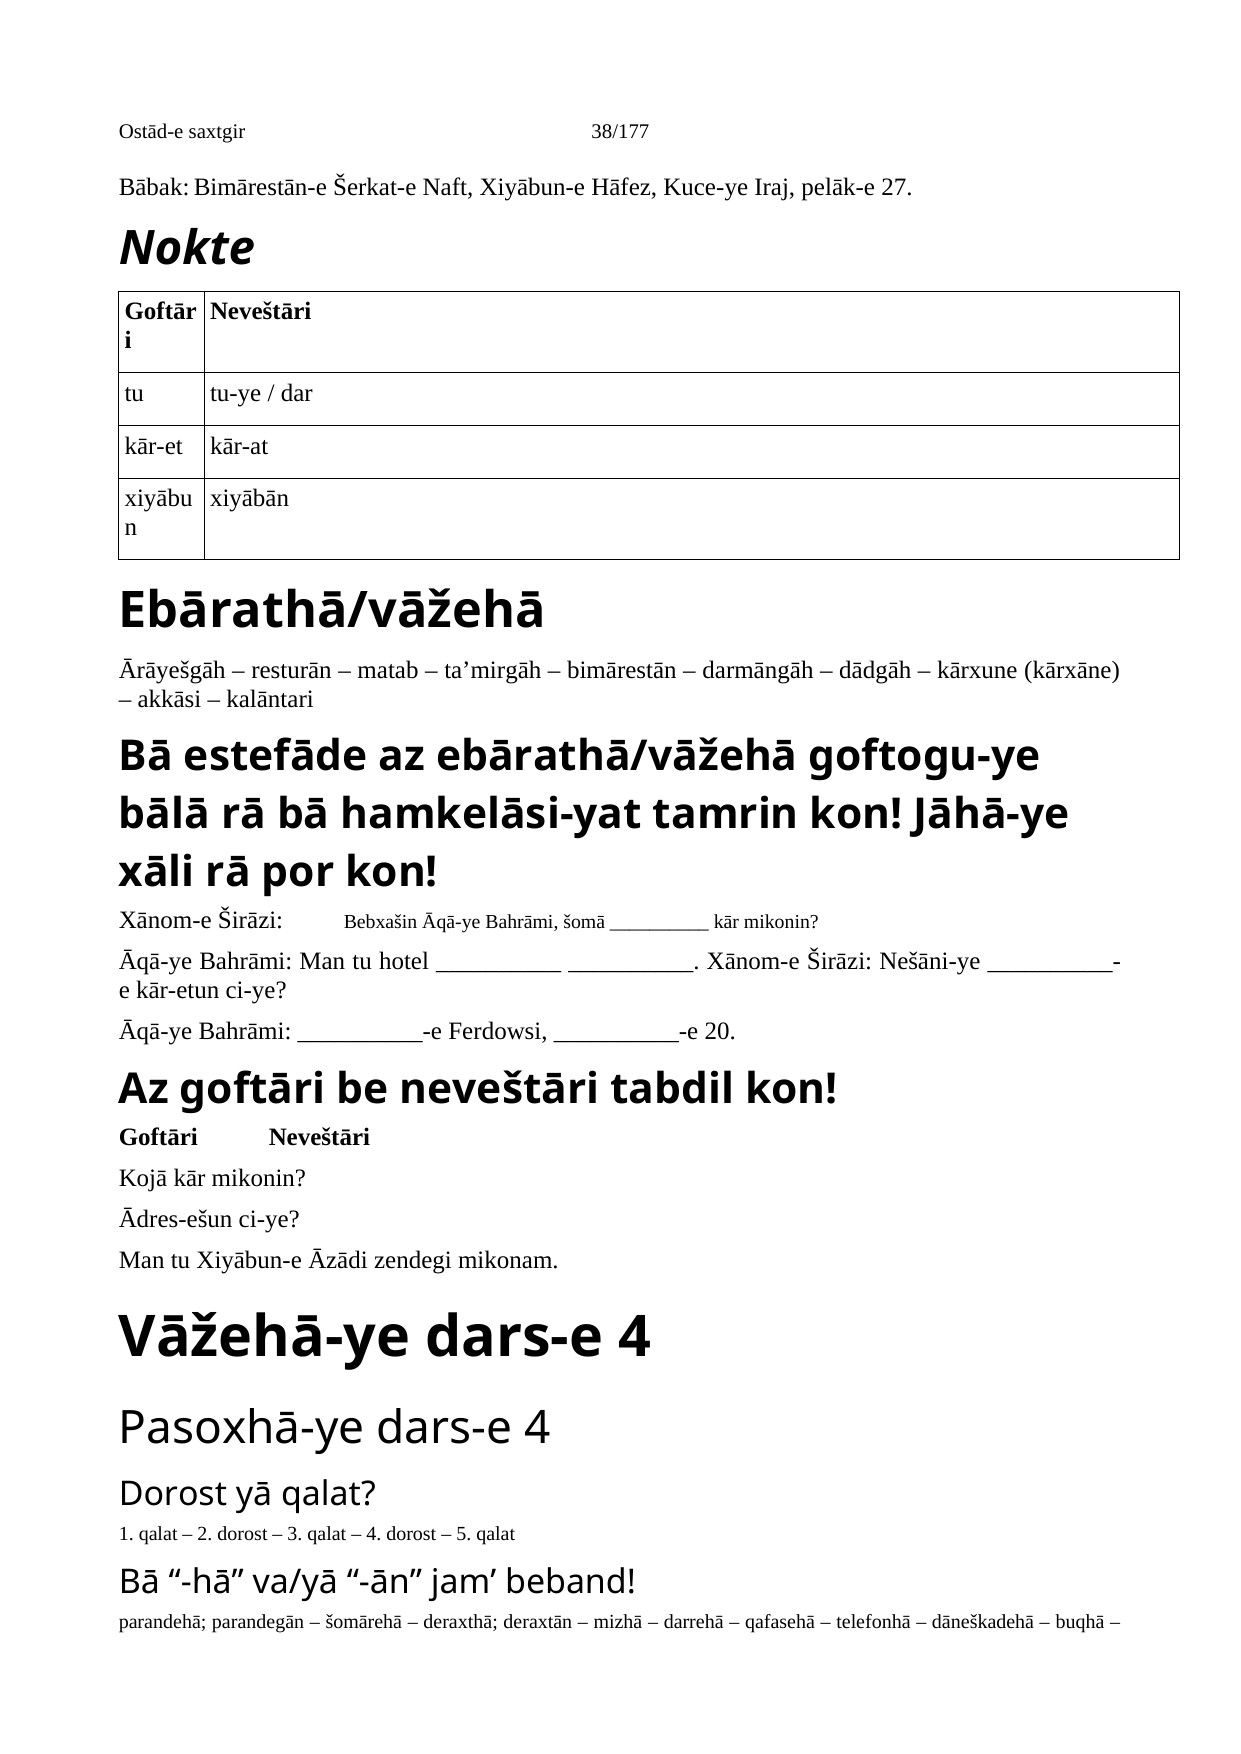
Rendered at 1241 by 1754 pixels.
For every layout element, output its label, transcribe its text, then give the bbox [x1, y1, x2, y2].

subtitle Ebārathā/vāžehā [118, 574, 1122, 643]
table_cell xiyābun [119, 479, 204, 559]
table_cell xiyābān [205, 479, 1179, 559]
subtitle Vāžehā-ye dars-e 4 [118, 1295, 1122, 1373]
text 1. qalat – 2. dorost – 3. qalat – 4. dorost – 5. qalat [118, 1522, 1122, 1545]
subtitle Pasoxhā-ye dars-e 4 [118, 1394, 1122, 1457]
table_cell tu [119, 373, 204, 425]
text Ādres‐ešun ci‐ye? [118, 1204, 1122, 1233]
text Man tu Xiyābun‐e Āzādi zendegi mikonam. [118, 1246, 1122, 1274]
text Xānom‐e Širāzi: Bebxašin Āqā‐ye Bahrāmi, šomā __________ kār mikonin? [118, 905, 1122, 934]
subtitle Bā estefāde az ebārathā/vāžehā goftogu‐ye bālā rā bā hamkelāsi‐yat tamrin kon! Jāhā‐ye xāli rā por kon! [118, 725, 1122, 899]
text Ārāyešgāh – resturān – matab – ta’mirgāh – bimārestān – darmāngāh – dādgāh – kārxune (kārxāne) – akkāsi – kalāntari [118, 655, 1122, 713]
table_header Goftāri [119, 292, 204, 372]
text Goftāri Neveštāri [118, 1122, 1122, 1151]
text Āqā‐ye Bahrāmi: __________‐e Ferdowsi, __________‐e 20. [118, 1016, 1122, 1045]
table_header Neveštāri [205, 292, 1179, 372]
text Bābak: Bimārestān‐e Šerkat‐e Naft, Xiyābun‐e Hāfez, Kuce‐ye Iraj, pelāk‐e 27. [118, 172, 1122, 201]
subtitle Nokte [118, 213, 1122, 278]
subtitle Bā “‐hā” va/yā “‐ān” jam’ beband! [118, 1557, 1122, 1604]
text Āqā‐ye Bahrāmi: Man tu hotel __________ __________. Xānom‐e Širāzi: Nešāni‐ye __________‐e kār‐etun ci‐ye? [118, 946, 1122, 1004]
text Kojā kār mikonin? [118, 1163, 1122, 1192]
subtitle Dorost yā qalat? [118, 1469, 1122, 1516]
subtitle Az goftāri be neveštāri tabdil kon! [118, 1058, 1122, 1116]
table_cell kār‐at [205, 426, 1179, 478]
table_cell tu‐ye / dar [205, 373, 1179, 425]
text parandehā; parandegān – šomārehā – deraxthā; deraxtān – mizhā – darrehā – qafasehā – telefonhā – dāneškadehā – buqhā – [118, 1610, 1122, 1633]
table_cell kār‐et [119, 426, 204, 478]
